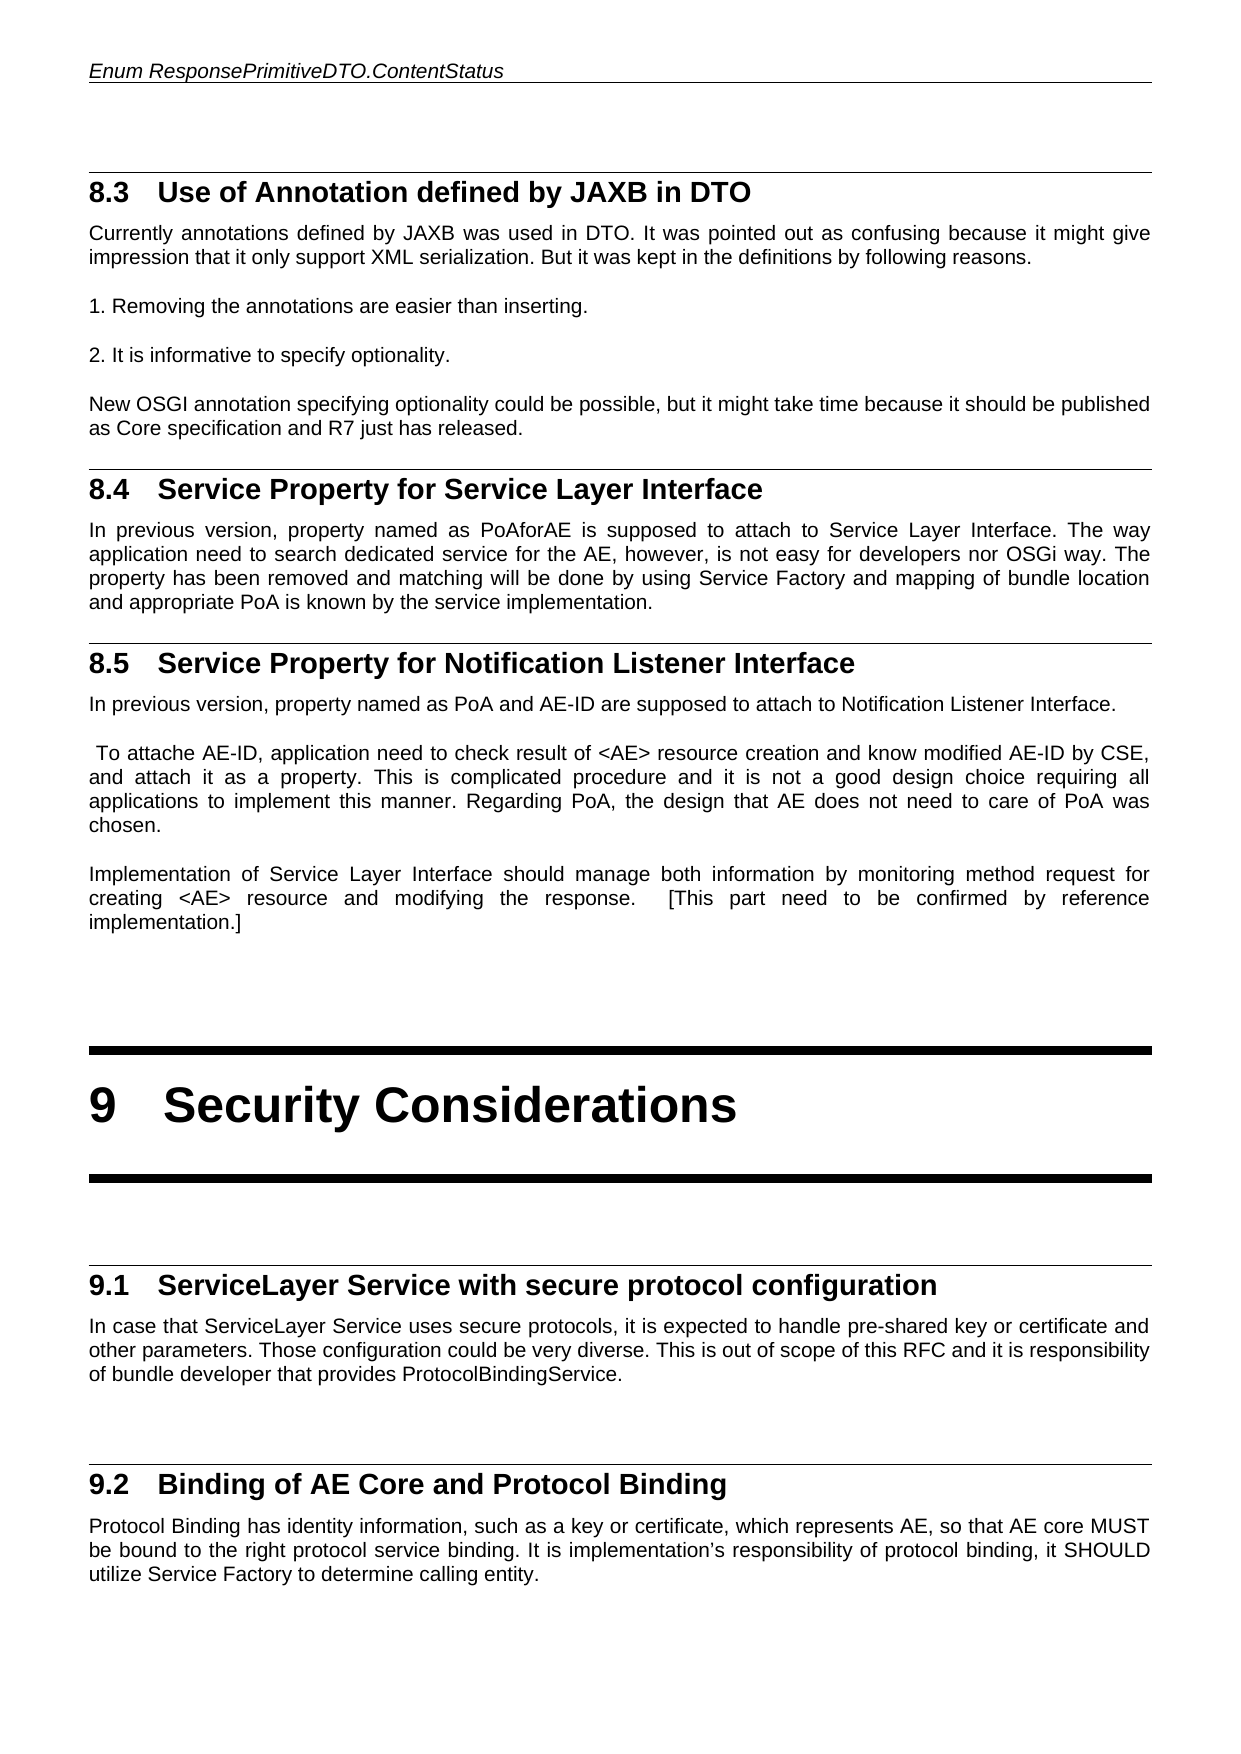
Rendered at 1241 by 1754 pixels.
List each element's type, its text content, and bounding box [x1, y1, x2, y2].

subtitle Security Considerations [88, 1047, 1152, 1183]
text Protocol Binding has identity information, such as a key or certificate, which represents AE, so that AE core MUST be bound to the right protocol service binding. It is implementation’s responsibility of protocol binding, it SHOULD utilize Service Factory to determine calling entity. [88, 1513, 1152, 1585]
text In previous version, property named as PoAforAE is supposed to attach to Service Layer Interface. The way application need to search dedicated service for the AE, however, is not easy for developers nor OSGi way. The property has been removed and matching will be done by using Service Factory and mapping of bundle location and appropriate PoA is known by the service implementation. [88, 518, 1152, 614]
text 1. Removing the annotations are easier than inserting. [88, 294, 1152, 318]
subtitle Service Property for Service Layer Interface [88, 470, 1152, 505]
subtitle Use of Annotation defined by JAXB in DTO [88, 173, 1152, 208]
subtitle ServiceLayer Service with secure protocol configuration [88, 1266, 1152, 1302]
text To attache AE-ID, application need to check result of <AE> resource creation and know modified AE-ID by CSE, and attach it as a property. This is complicated procedure and it is not a good design choice requiring all applications to implement this manner. Regarding PoA, the design that AE does not need to care of PoA was chosen. [88, 741, 1152, 837]
text 2. It is informative to specify optionality. [88, 343, 1152, 367]
text In previous version, property named as PoA and AE-ID are supposed to attach to Notification Listener Interface. [88, 692, 1152, 716]
subtitle Binding of AE Core and Protocol Binding [88, 1465, 1152, 1501]
text Currently annotations defined by JAXB was used in DTO. It was pointed out as confusing because it might give impression that it only support XML serialization. But it was kept in the definitions by following reasons. [88, 221, 1152, 269]
subtitle Service Property for Notification Listener Interface [88, 644, 1152, 679]
text In case that ServiceLayer Service uses secure protocols, it is expected to handle pre-shared key or certificate and other parameters. Those configuration could be very diverse. This is out of scope of this RFC and it is responsibility of bundle developer that provides ProtocolBindingService. [88, 1314, 1152, 1386]
text New OSGI annotation specifying optionality could be possible, but it might take time because it should be published as Core specification and R7 just has released. [88, 392, 1152, 439]
text Implementation of Service Layer Interface should manage both information by monitoring method request for creating <AE> resource and modifying the response. [This part need to be confirmed by reference implementation.] [88, 862, 1152, 934]
